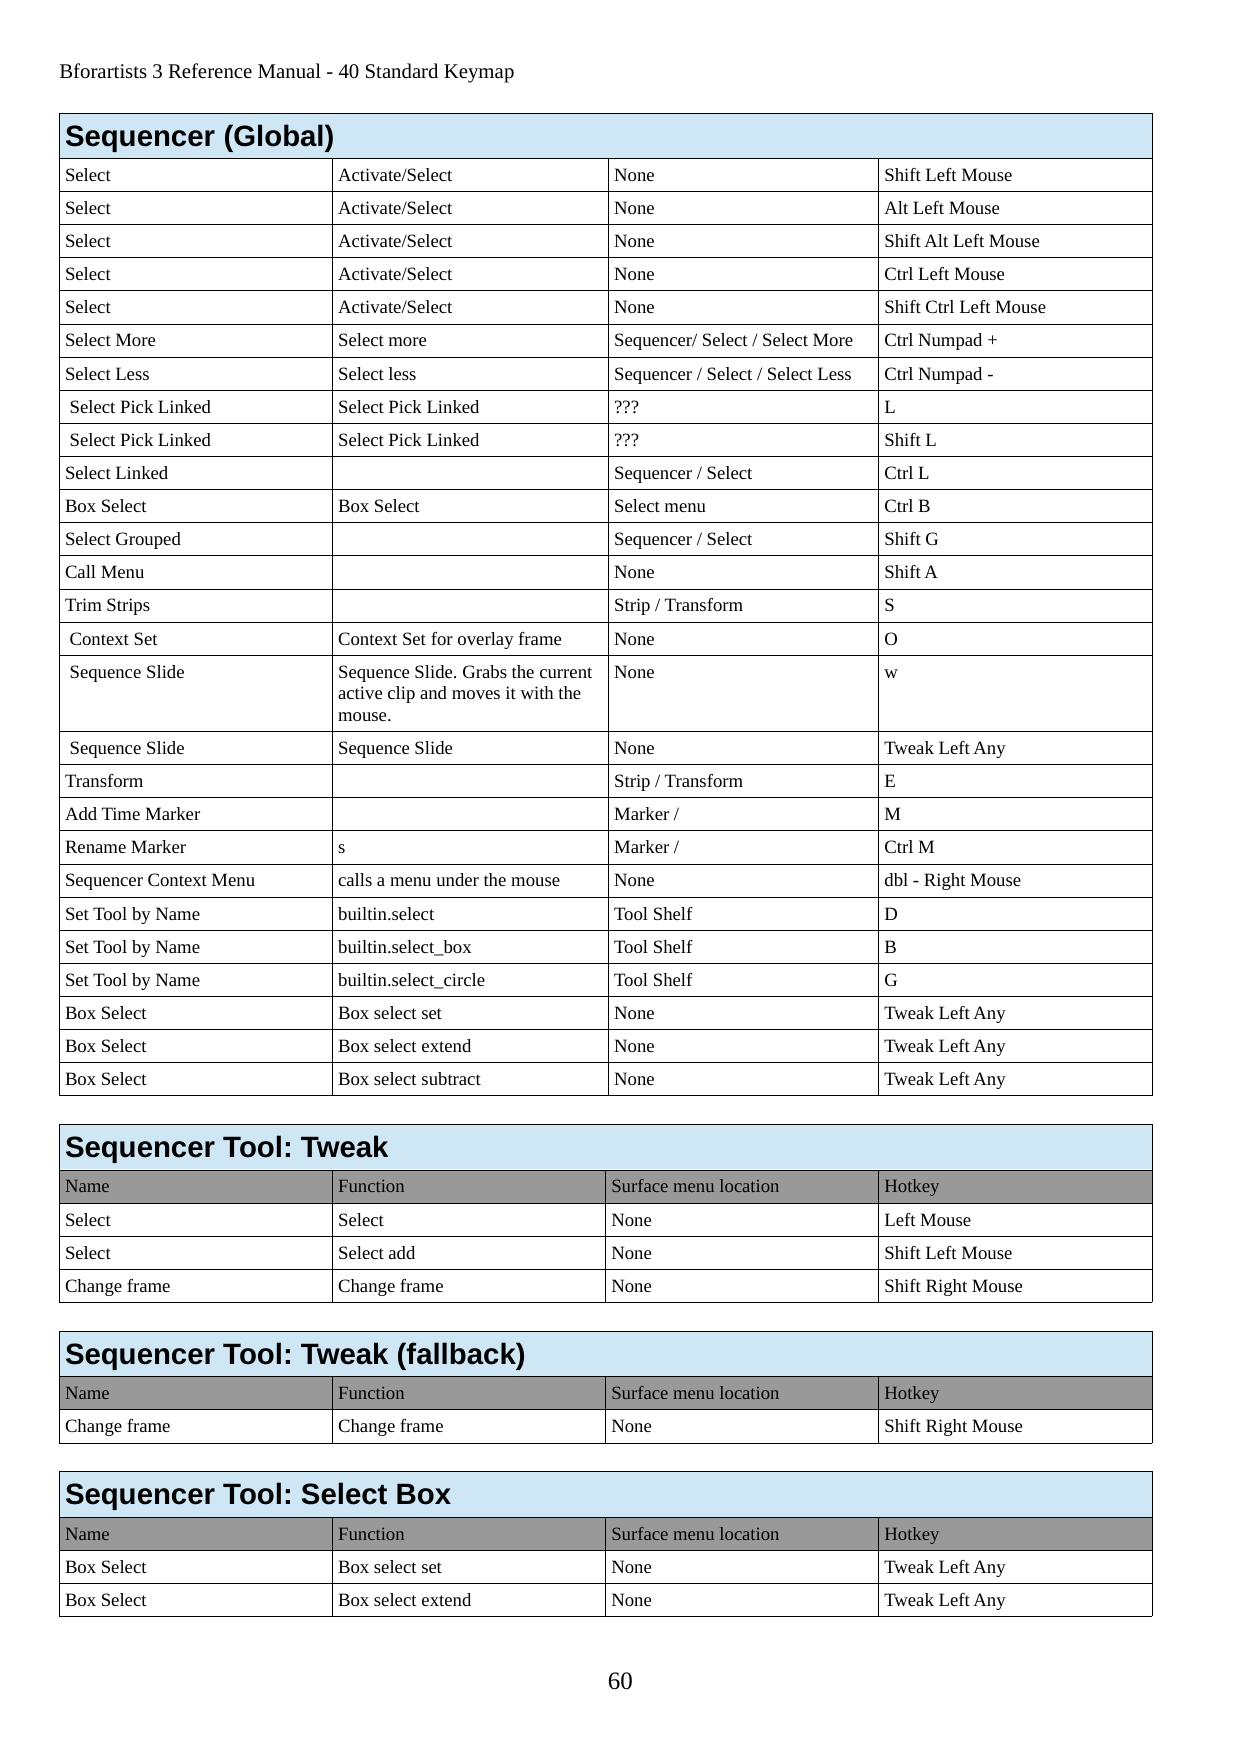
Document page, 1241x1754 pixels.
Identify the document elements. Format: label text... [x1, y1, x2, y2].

table_cell Activate/Select [333, 291, 608, 323]
table_cell Tweak Left Any [879, 1063, 1152, 1095]
table_cell Box select set [333, 1551, 605, 1583]
table_cell Tool Shelf [609, 964, 878, 996]
table_cell Shift Ctrl Left Mouse [879, 291, 1152, 323]
table_cell Box Select [60, 997, 332, 1029]
table_cell Rename Marker [60, 831, 332, 863]
table_cell Sequencer / Select [609, 457, 878, 489]
table_cell None [606, 1237, 878, 1269]
table_cell None [609, 865, 878, 897]
table_cell Activate/Select [333, 159, 608, 191]
table_cell [333, 798, 608, 830]
table_cell Context Set for overlay frame [333, 623, 608, 655]
table_cell Select add [333, 1237, 605, 1269]
table_cell Box select set [333, 997, 608, 1029]
table_cell Shift A [879, 556, 1152, 588]
table_cell Sequence Slide [60, 656, 332, 731]
table_cell S [879, 590, 1152, 622]
table_cell Shift Alt Left Mouse [879, 225, 1152, 257]
table_cell Select more [333, 325, 608, 357]
table_cell Change frame [60, 1270, 332, 1302]
table_cell builtin.select [333, 898, 608, 930]
table_cell None [609, 291, 878, 323]
table_cell Select [60, 1204, 332, 1236]
table_cell O [879, 623, 1152, 655]
table_cell Box Select [60, 490, 332, 522]
table_cell Name [60, 1171, 332, 1203]
table_cell Select Pick Linked [60, 391, 332, 423]
table_cell Select Pick Linked [333, 391, 608, 423]
table_cell Hotkey [879, 1377, 1152, 1409]
table_cell Call Menu [60, 556, 332, 588]
table_cell ??? [609, 424, 878, 456]
table_cell builtin.select_box [333, 931, 608, 963]
table_cell Shift Right Mouse [879, 1410, 1152, 1442]
table_cell Shift G [879, 523, 1152, 555]
table_cell Tweak Left Any [879, 1551, 1152, 1583]
table_cell Hotkey [879, 1518, 1152, 1550]
table_cell builtin.select_circle [333, 964, 608, 996]
table_cell None [609, 1063, 878, 1095]
table_cell Select [60, 225, 332, 257]
table_cell Select [60, 291, 332, 323]
table_cell Set Tool by Name [60, 964, 332, 996]
table_cell [333, 765, 608, 797]
table_cell Surface menu location [606, 1377, 878, 1409]
table_cell w [879, 656, 1152, 731]
table_cell Activate/Select [333, 192, 608, 224]
table_cell [333, 457, 608, 489]
table_cell Select Grouped [60, 523, 332, 555]
table_cell None [609, 732, 878, 764]
table_cell None [609, 623, 878, 655]
table_cell Select [333, 1204, 605, 1236]
table_cell Select [60, 192, 332, 224]
table_cell None [609, 258, 878, 290]
table_cell M [879, 798, 1152, 830]
table_cell Name [60, 1377, 332, 1409]
table_cell Hotkey [879, 1171, 1152, 1203]
table_cell Add Time Marker [60, 798, 332, 830]
table_cell B [879, 931, 1152, 963]
table_cell None [609, 997, 878, 1029]
table_cell Box Select [60, 1030, 332, 1062]
table_cell Left Mouse [879, 1204, 1152, 1236]
table_cell Box Select [333, 490, 608, 522]
table_cell Ctrl L [879, 457, 1152, 489]
table_cell Tweak Left Any [879, 1584, 1152, 1616]
table_cell Tweak Left Any [879, 997, 1152, 1029]
table_cell Select Pick Linked [60, 424, 332, 456]
table_cell Sequencer / Select [609, 523, 878, 555]
table_header Sequencer Tool: Select Box [60, 1472, 1152, 1517]
table_cell Shift Left Mouse [879, 159, 1152, 191]
table_cell None [609, 1030, 878, 1062]
table_cell None [609, 556, 878, 588]
table_cell Tweak Left Any [879, 732, 1152, 764]
table_cell Change frame [333, 1410, 605, 1442]
table_cell Box Select [60, 1063, 332, 1095]
table_cell calls a menu under the mouse [333, 865, 608, 897]
table_cell Surface menu location [606, 1518, 878, 1550]
table_cell None [609, 159, 878, 191]
table_cell E [879, 765, 1152, 797]
table_cell None [609, 225, 878, 257]
table_cell Box select subtract [333, 1063, 608, 1095]
table_cell None [606, 1410, 878, 1442]
table_cell None [606, 1270, 878, 1302]
table_cell Ctrl Numpad + [879, 325, 1152, 357]
table_cell Shift Left Mouse [879, 1237, 1152, 1269]
table_cell None [609, 192, 878, 224]
table_cell Set Tool by Name [60, 931, 332, 963]
table_cell Select Pick Linked [333, 424, 608, 456]
table_cell None [609, 656, 878, 731]
table_cell Box select extend [333, 1584, 605, 1616]
table_cell Ctrl Numpad - [879, 358, 1152, 390]
table_cell Ctrl B [879, 490, 1152, 522]
table_cell Change frame [60, 1410, 332, 1442]
table_header Sequencer Tool: Tweak (fallback) [60, 1332, 1152, 1376]
table_cell Function [333, 1377, 605, 1409]
table_cell Name [60, 1518, 332, 1550]
table_cell Tweak Left Any [879, 1030, 1152, 1062]
table_cell Sequencer Context Menu [60, 865, 332, 897]
table_cell Box select extend [333, 1030, 608, 1062]
table_cell Alt Left Mouse [879, 192, 1152, 224]
table_header Sequencer Tool: Tweak [60, 1125, 1152, 1169]
table_cell None [606, 1204, 878, 1236]
table_cell Tool Shelf [609, 931, 878, 963]
table_cell Select less [333, 358, 608, 390]
table_cell Change frame [333, 1270, 605, 1302]
table_cell Sequence Slide [60, 732, 332, 764]
table_cell Select Linked [60, 457, 332, 489]
table_cell Transform [60, 765, 332, 797]
table_cell Set Tool by Name [60, 898, 332, 930]
table_cell ??? [609, 391, 878, 423]
table_cell Marker / [609, 798, 878, 830]
table_cell [333, 523, 608, 555]
table_cell Box Select [60, 1584, 332, 1616]
table_cell D [879, 898, 1152, 930]
table_cell Activate/Select [333, 225, 608, 257]
table_cell Tool Shelf [609, 898, 878, 930]
table_cell Sequencer/ Select / Select More [609, 325, 878, 357]
table_cell G [879, 964, 1152, 996]
table_cell Shift L [879, 424, 1152, 456]
table_cell Shift Right Mouse [879, 1270, 1152, 1302]
table_cell Box Select [60, 1551, 332, 1583]
table_cell Ctrl M [879, 831, 1152, 863]
table_header Sequencer (Global) [60, 114, 1152, 158]
table_cell Sequence Slide. Grabs the current active clip and moves it with the mouse. [333, 656, 608, 731]
table_cell Select [60, 1237, 332, 1269]
table_cell [333, 590, 608, 622]
table_cell None [606, 1551, 878, 1583]
table_cell Select More [60, 325, 332, 357]
table_cell Strip / Transform [609, 590, 878, 622]
table_cell Activate/Select [333, 258, 608, 290]
table_cell [333, 556, 608, 588]
table_cell Context Set [60, 623, 332, 655]
table_cell Sequencer / Select / Select Less [609, 358, 878, 390]
table_cell Marker / [609, 831, 878, 863]
table_cell Ctrl Left Mouse [879, 258, 1152, 290]
table_cell Select menu [609, 490, 878, 522]
table_cell L [879, 391, 1152, 423]
table_cell None [606, 1584, 878, 1616]
table_cell Surface menu location [606, 1171, 878, 1203]
table_cell Select [60, 258, 332, 290]
table_cell Trim Strips [60, 590, 332, 622]
table_cell Select Less [60, 358, 332, 390]
table_cell Function [333, 1171, 605, 1203]
table_cell s [333, 831, 608, 863]
table_cell Strip / Transform [609, 765, 878, 797]
table_cell Sequence Slide [333, 732, 608, 764]
table_cell Function [333, 1518, 605, 1550]
table_cell Select [60, 159, 332, 191]
table_cell dbl - Right Mouse [879, 865, 1152, 897]
